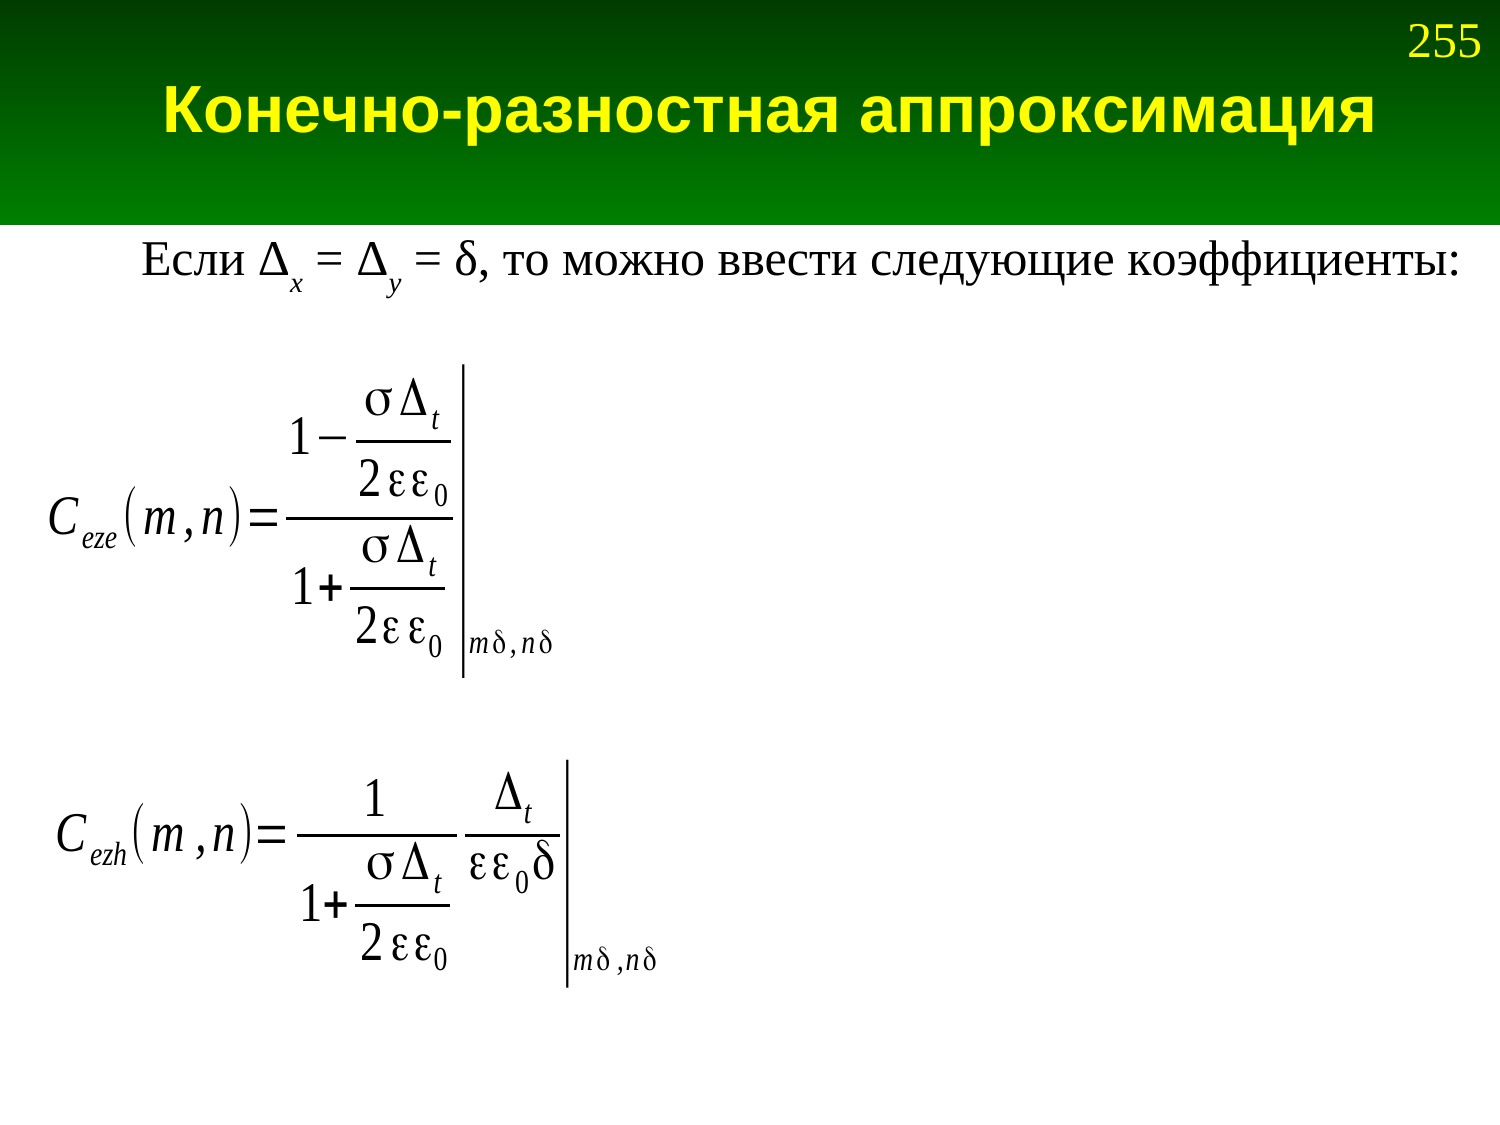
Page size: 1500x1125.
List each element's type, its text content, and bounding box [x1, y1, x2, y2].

text_box Если Δx = Δy = δ, то можно ввести следующие коэффициенты: [126, 218, 1477, 306]
chart [35, 359, 565, 680]
title Конечно-разностная аппроксимация [100, 7, 1441, 204]
chart [43, 756, 670, 991]
